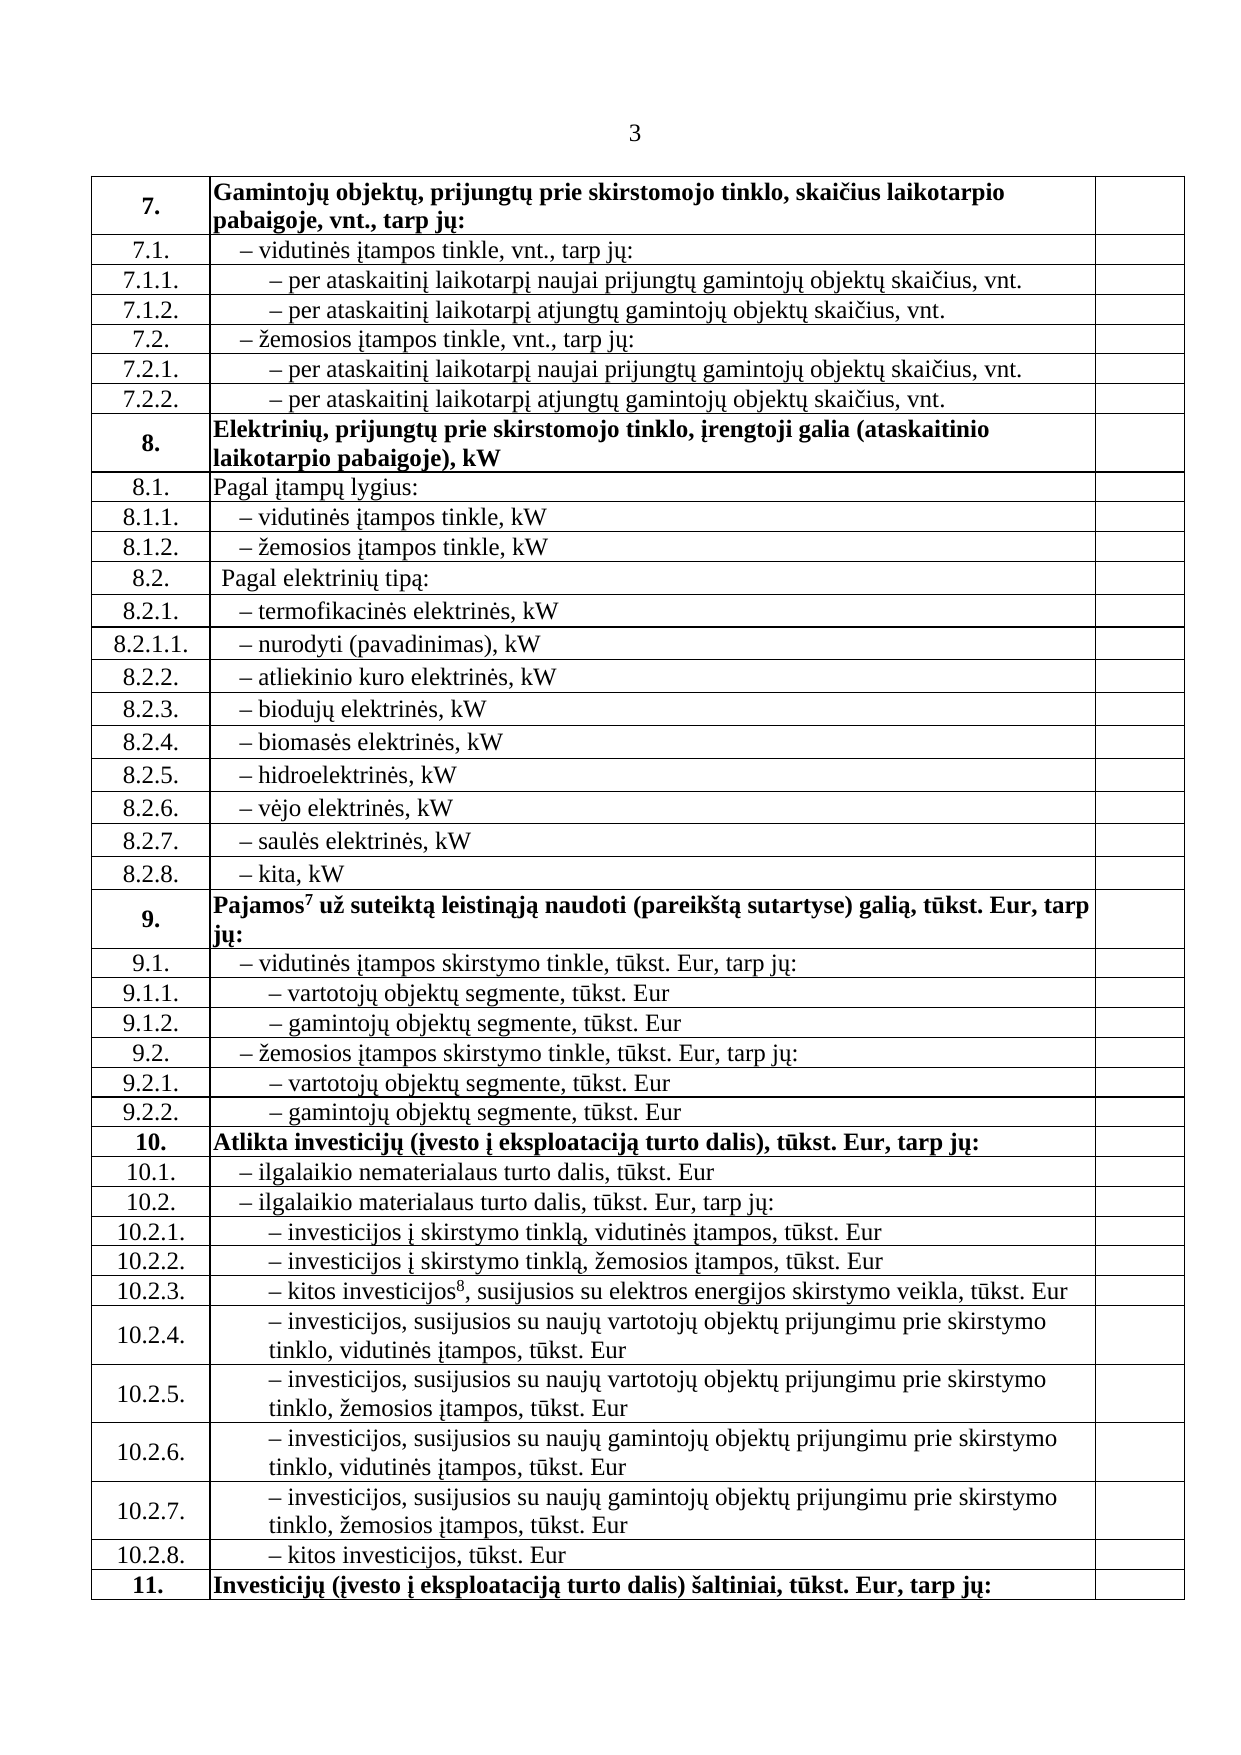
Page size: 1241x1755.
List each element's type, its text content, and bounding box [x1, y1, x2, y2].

table_cell 9.2.2. [92, 1098, 209, 1126]
table_cell – vidutinės įtampos skirstymo tinkle, tūkst. Eur, tarp jų: [211, 949, 1095, 977]
table_cell 8.2.3. [92, 693, 209, 725]
table_cell – biodujų elektrinės, kW [211, 693, 1095, 725]
table_cell [1096, 949, 1184, 977]
table_cell 7.1. [92, 235, 209, 264]
table_cell [1096, 1187, 1184, 1216]
table_cell [1096, 532, 1184, 561]
table_cell 8.2.7. [92, 824, 209, 856]
table_cell 8.2.1. [92, 595, 209, 626]
table_cell – investicijos, susijusios su naujų vartotojų objektų prijungimu prie skirstymo tinklo, žemosios įtampos, tūkst. Eur [211, 1365, 1095, 1422]
table_cell 10.2.4. [92, 1306, 209, 1363]
table_cell – vidutinės įtampos tinkle, kW [211, 502, 1095, 531]
table_cell [1096, 177, 1184, 234]
table_cell – per ataskaitinį laikotarpį naujai prijungtų gamintojų objektų skaičius, vnt. [211, 265, 1095, 294]
table_cell [1096, 1098, 1184, 1126]
table_cell Gamintojų objektų, prijungtų prie skirstomojo tinklo, skaičius laikotarpio pabaigoje, vnt., tarp jų: [211, 177, 1095, 234]
table_cell – gamintojų objektų segmente, tūkst. Eur [211, 1098, 1095, 1126]
table_cell [1096, 1008, 1184, 1037]
table_cell 8.2.6. [92, 792, 209, 823]
table_cell 8.2.4. [92, 726, 209, 758]
table_cell 8.2.1.1. [92, 628, 209, 659]
table_cell – per ataskaitinį laikotarpį naujai prijungtų gamintojų objektų skaičius, vnt. [211, 354, 1095, 383]
table_cell [1096, 325, 1184, 353]
table_cell [1096, 1127, 1184, 1156]
table_cell – nurodyti (pavadinimas), kW [211, 628, 1095, 659]
table_cell [1096, 792, 1184, 823]
table_cell 9. [92, 890, 209, 947]
table_cell – ilgalaikio materialaus turto dalis, tūkst. Eur, tarp jų: [211, 1187, 1095, 1216]
table_cell – investicijos į skirstymo tinklą, vidutinės įtampos, tūkst. Eur [211, 1217, 1095, 1245]
table_cell [1096, 628, 1184, 659]
table_cell 10. [92, 1127, 209, 1156]
table_cell [1096, 1038, 1184, 1067]
table_cell [1096, 1276, 1184, 1305]
table_cell [1096, 502, 1184, 531]
table_cell 10.2.6. [92, 1423, 209, 1481]
table_cell [1096, 1570, 1184, 1599]
table_cell [1096, 1246, 1184, 1275]
table_cell – kita, kW [211, 857, 1095, 889]
table_cell 9.2. [92, 1038, 209, 1067]
table_cell – kitos investicijos8, susijusios su elektros energijos skirstymo veikla, tūkst. Eur [211, 1276, 1095, 1305]
table_cell 8.1. [92, 473, 209, 501]
table_cell 11. [92, 1570, 209, 1599]
table_cell 8. [92, 414, 209, 471]
table_cell – žemosios įtampos tinkle, vnt., tarp jų: [211, 325, 1095, 353]
table_cell [1096, 595, 1184, 626]
table_cell Pagal įtampų lygius: [211, 473, 1095, 501]
table_cell 8.1.2. [92, 532, 209, 561]
table_cell 9.1. [92, 949, 209, 977]
table_cell [1096, 1306, 1184, 1363]
table_cell [1096, 890, 1184, 947]
table_cell [1096, 562, 1184, 594]
table_cell 10.1. [92, 1157, 209, 1186]
table_cell 10.2. [92, 1187, 209, 1216]
table_cell – hidroelektrinės, kW [211, 759, 1095, 791]
table_cell [1096, 1157, 1184, 1186]
table_cell 7.2.2. [92, 384, 209, 413]
table_cell [1096, 265, 1184, 294]
table_cell [1096, 1482, 1184, 1539]
table_cell [1096, 295, 1184, 323]
table_cell 10.2.3. [92, 1276, 209, 1305]
table_cell 9.2.1. [92, 1068, 209, 1096]
table_cell 8.1.1. [92, 502, 209, 531]
table_cell – vartotojų objektų segmente, tūkst. Eur [211, 1068, 1095, 1096]
table_cell – per ataskaitinį laikotarpį atjungtų gamintojų objektų skaičius, vnt. [211, 295, 1095, 323]
table_cell 10.2.5. [92, 1365, 209, 1422]
table_cell 7.2.1. [92, 354, 209, 383]
table_cell [1096, 1540, 1184, 1569]
table_cell 10.2.2. [92, 1246, 209, 1275]
table_cell 8.2.2. [92, 660, 209, 692]
table_cell – biomasės elektrinės, kW [211, 726, 1095, 758]
table_cell [1096, 693, 1184, 725]
table_cell Elektrinių, prijungtų prie skirstomojo tinklo, įrengtoji galia (ataskaitinio laikotarpio pabaigoje), kW [211, 414, 1095, 471]
table_cell [1096, 857, 1184, 889]
table_cell – saulės elektrinės, kW [211, 824, 1095, 856]
table_cell – vartotojų objektų segmente, tūkst. Eur [211, 978, 1095, 1007]
table_cell [1096, 660, 1184, 692]
table_cell [1096, 1365, 1184, 1422]
table_cell Pagal elektrinių tipą: [211, 562, 1095, 594]
table_cell – atliekinio kuro elektrinės, kW [211, 660, 1095, 692]
table_cell 7.1.1. [92, 265, 209, 294]
table_cell [1096, 414, 1184, 471]
table_cell – investicijos, susijusios su naujų gamintojų objektų prijungimu prie skirstymo tinklo, vidutinės įtampos, tūkst. Eur [211, 1423, 1095, 1481]
table_cell 9.1.1. [92, 978, 209, 1007]
table_cell Atlikta investicijų (įvesto į eksploataciją turto dalis), tūkst. Eur, tarp jų: [211, 1127, 1095, 1156]
table_cell – žemosios įtampos skirstymo tinkle, tūkst. Eur, tarp jų: [211, 1038, 1095, 1067]
table_cell – termofikacinės elektrinės, kW [211, 595, 1095, 626]
table_cell 8.2.8. [92, 857, 209, 889]
table_cell – investicijos į skirstymo tinklą, žemosios įtampos, tūkst. Eur [211, 1246, 1095, 1275]
table_cell 8.2.5. [92, 759, 209, 791]
table_cell 9.1.2. [92, 1008, 209, 1037]
table_cell Investicijų (įvesto į eksploataciją turto dalis) šaltiniai, tūkst. Eur, tarp jų: [211, 1570, 1095, 1599]
table_cell [1096, 1423, 1184, 1481]
table_cell 7. [92, 177, 209, 234]
table_cell – žemosios įtampos tinkle, kW [211, 532, 1095, 561]
table_cell [1096, 473, 1184, 501]
table_cell – vėjo elektrinės, kW [211, 792, 1095, 823]
table_cell – gamintojų objektų segmente, tūkst. Eur [211, 1008, 1095, 1037]
table_cell Pajamos7 už suteiktą leistinąją naudoti (pareikštą sutartyse) galią, tūkst. Eur, tarp jų: [211, 890, 1095, 947]
table_cell – investicijos, susijusios su naujų gamintojų objektų prijungimu prie skirstymo tinklo, žemosios įtampos, tūkst. Eur [211, 1482, 1095, 1539]
table_cell [1096, 978, 1184, 1007]
table_cell 7.2. [92, 325, 209, 353]
table_cell [1096, 235, 1184, 264]
table_cell [1096, 384, 1184, 413]
table_cell 10.2.1. [92, 1217, 209, 1245]
table_cell – vidutinės įtampos tinkle, vnt., tarp jų: [211, 235, 1095, 264]
table_cell [1096, 1217, 1184, 1245]
table_cell [1096, 354, 1184, 383]
table_cell 8.2. [92, 562, 209, 594]
table_cell – per ataskaitinį laikotarpį atjungtų gamintojų objektų skaičius, vnt. [211, 384, 1095, 413]
table_cell – ilgalaikio nematerialaus turto dalis, tūkst. Eur [211, 1157, 1095, 1186]
table_cell [1096, 824, 1184, 856]
table_cell [1096, 1068, 1184, 1096]
table_cell 10.2.7. [92, 1482, 209, 1539]
table_cell – investicijos, susijusios su naujų vartotojų objektų prijungimu prie skirstymo tinklo, vidutinės įtampos, tūkst. Eur [211, 1306, 1095, 1363]
table_cell [1096, 726, 1184, 758]
table_cell 7.1.2. [92, 295, 209, 323]
table_cell – kitos investicijos, tūkst. Eur [211, 1540, 1095, 1569]
table_cell [1096, 759, 1184, 791]
table_cell 10.2.8. [92, 1540, 209, 1569]
